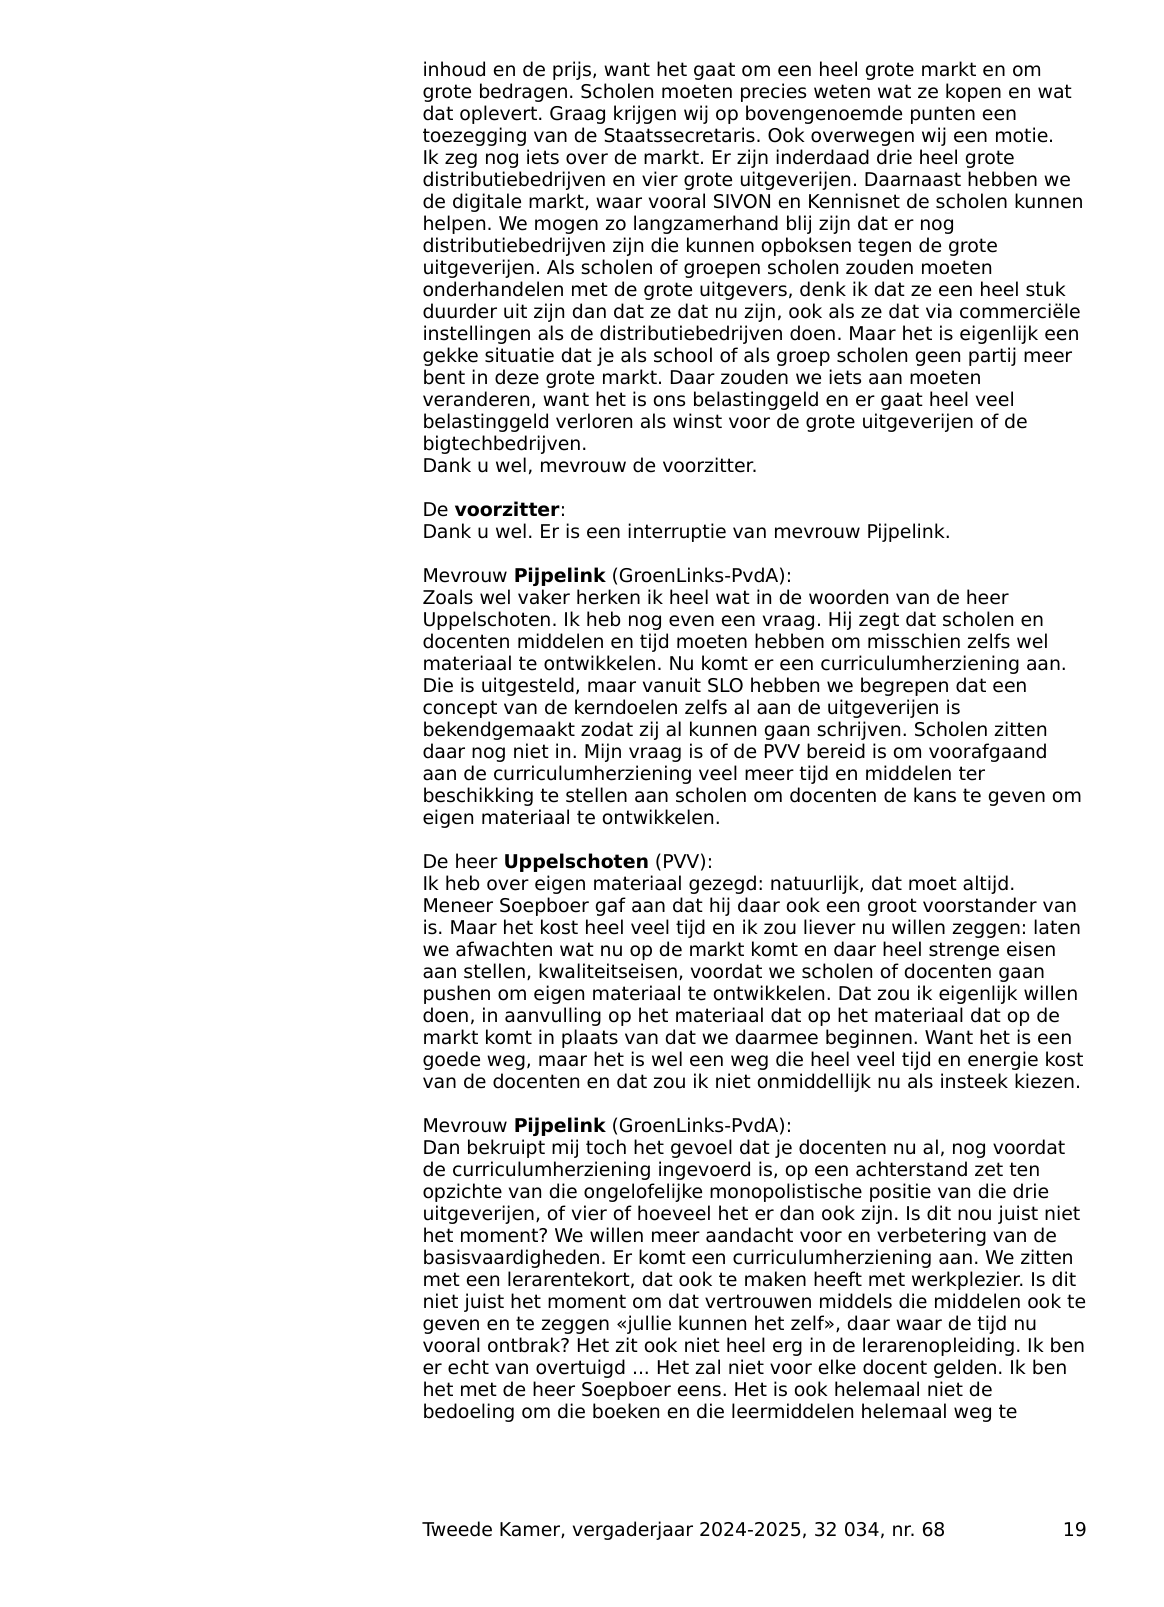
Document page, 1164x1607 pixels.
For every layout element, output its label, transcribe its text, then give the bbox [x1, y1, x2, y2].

text Mevrouw Pijpelink (GroenLinks-PvdA): [422, 1115, 1087, 1137]
text Zoals wel vaker herken ik heel wat in de woorden van de heer Uppelschoten. Ik heb nog even een vraag. Hij zegt dat scholen en docenten middelen en tijd moeten hebben om misschien zelfs wel materiaal te ontwikkelen. Nu komt er een curriculumherziening aan. Die is uitgesteld, maar vanuit SLO hebben we begrepen dat een concept van de kerndoelen zelfs al aan de uitgeverijen is bekendgemaakt zodat zij al kunnen gaan schrijven. Scholen zitten daar nog niet in. Mijn vraag is of de PVV bereid is om voorafgaand aan de curriculumherziening veel meer tijd en middelen ter beschikking te stellen aan scholen om docenten de kans te geven om eigen materiaal te ontwikkelen. [422, 587, 1087, 829]
text Dan bekruipt mij toch het gevoel dat je docenten nu al, nog voordat de curriculumherziening ingevoerd is, op een achterstand zet ten opzichte van die ongelofelijke monopolistische positie van die drie uitgeverijen, of vier of hoeveel het er dan ook zijn. Is dit nou juist niet het moment? We willen meer aandacht voor en verbetering van de basisvaardigheden. Er komt een curriculumherziening aan. We zitten met een lerarentekort, dat ook te maken heeft met werkplezier. Is dit niet juist het moment om dat vertrouwen middels die middelen ook te geven en te zeggen «jullie kunnen het zelf», daar waar de tijd nu vooral ontbrak? Het zit ook niet heel erg in de lerarenopleiding. Ik ben er echt van overtuigd ... Het zal niet voor elke docent gelden. Ik ben het met de heer Soepboer eens. Het is ook helemaal niet de bedoeling om die boeken en die leermiddelen helemaal weg te [422, 1137, 1087, 1423]
text Ik zeg nog iets over de markt. Er zijn inderdaad drie heel grote distributiebedrijven en vier grote uitgeverijen. Daarnaast hebben we de digitale markt, waar vooral SIVON en Kennisnet de scholen kunnen helpen. We mogen zo langzamerhand blij zijn dat er nog distributiebedrijven zijn die kunnen opboksen tegen de grote uitgeverijen. Als scholen of groepen scholen zouden moeten onderhandelen met de grote uitgevers, denk ik dat ze een heel stuk duurder uit zijn dan dat ze dat nu zijn, ook als ze dat via commerciële instellingen als de distributiebedrijven doen. Maar het is eigenlijk een gekke situatie dat je als school of als groep scholen geen partij meer bent in deze grote markt. Daar zouden we iets aan moeten veranderen, want het is ons belastinggeld en er gaat heel veel belastinggeld verloren als winst voor de grote uitgeverijen of de bigtechbedrijven. [422, 147, 1087, 455]
text Mevrouw Pijpelink (GroenLinks-PvdA): [422, 565, 1087, 587]
text De voorzitter: [422, 499, 1087, 521]
text inhoud en de prijs, want het gaat om een heel grote markt en om grote bedragen. Scholen moeten precies weten wat ze kopen en wat dat oplevert. Graag krijgen wij op bovengenoemde punten een toezegging van de Staatssecretaris. Ook overwegen wij een motie. [422, 59, 1087, 147]
text Ik heb over eigen materiaal gezegd: natuurlijk, dat moet altijd. Meneer Soepboer gaf aan dat hij daar ook een groot voorstander van is. Maar het kost heel veel tijd en ik zou liever nu willen zeggen: laten we afwachten wat nu op de markt komt en daar heel strenge eisen aan stellen, kwaliteitseisen, voordat we scholen of docenten gaan pushen om eigen materiaal te ontwikkelen. Dat zou ik eigenlijk willen doen, in aanvulling op het materiaal dat op het materiaal dat op de markt komt in plaats van dat we daarmee beginnen. Want het is een goede weg, maar het is wel een weg die heel veel tijd en energie kost van de docenten en dat zou ik niet onmiddellijk nu als insteek kiezen. [422, 873, 1087, 1093]
text De heer Uppelschoten (PVV): [422, 851, 1087, 873]
text Dank u wel, mevrouw de voorzitter. [422, 455, 1087, 477]
text Dank u wel. Er is een interruptie van mevrouw Pijpelink. [422, 521, 1087, 543]
